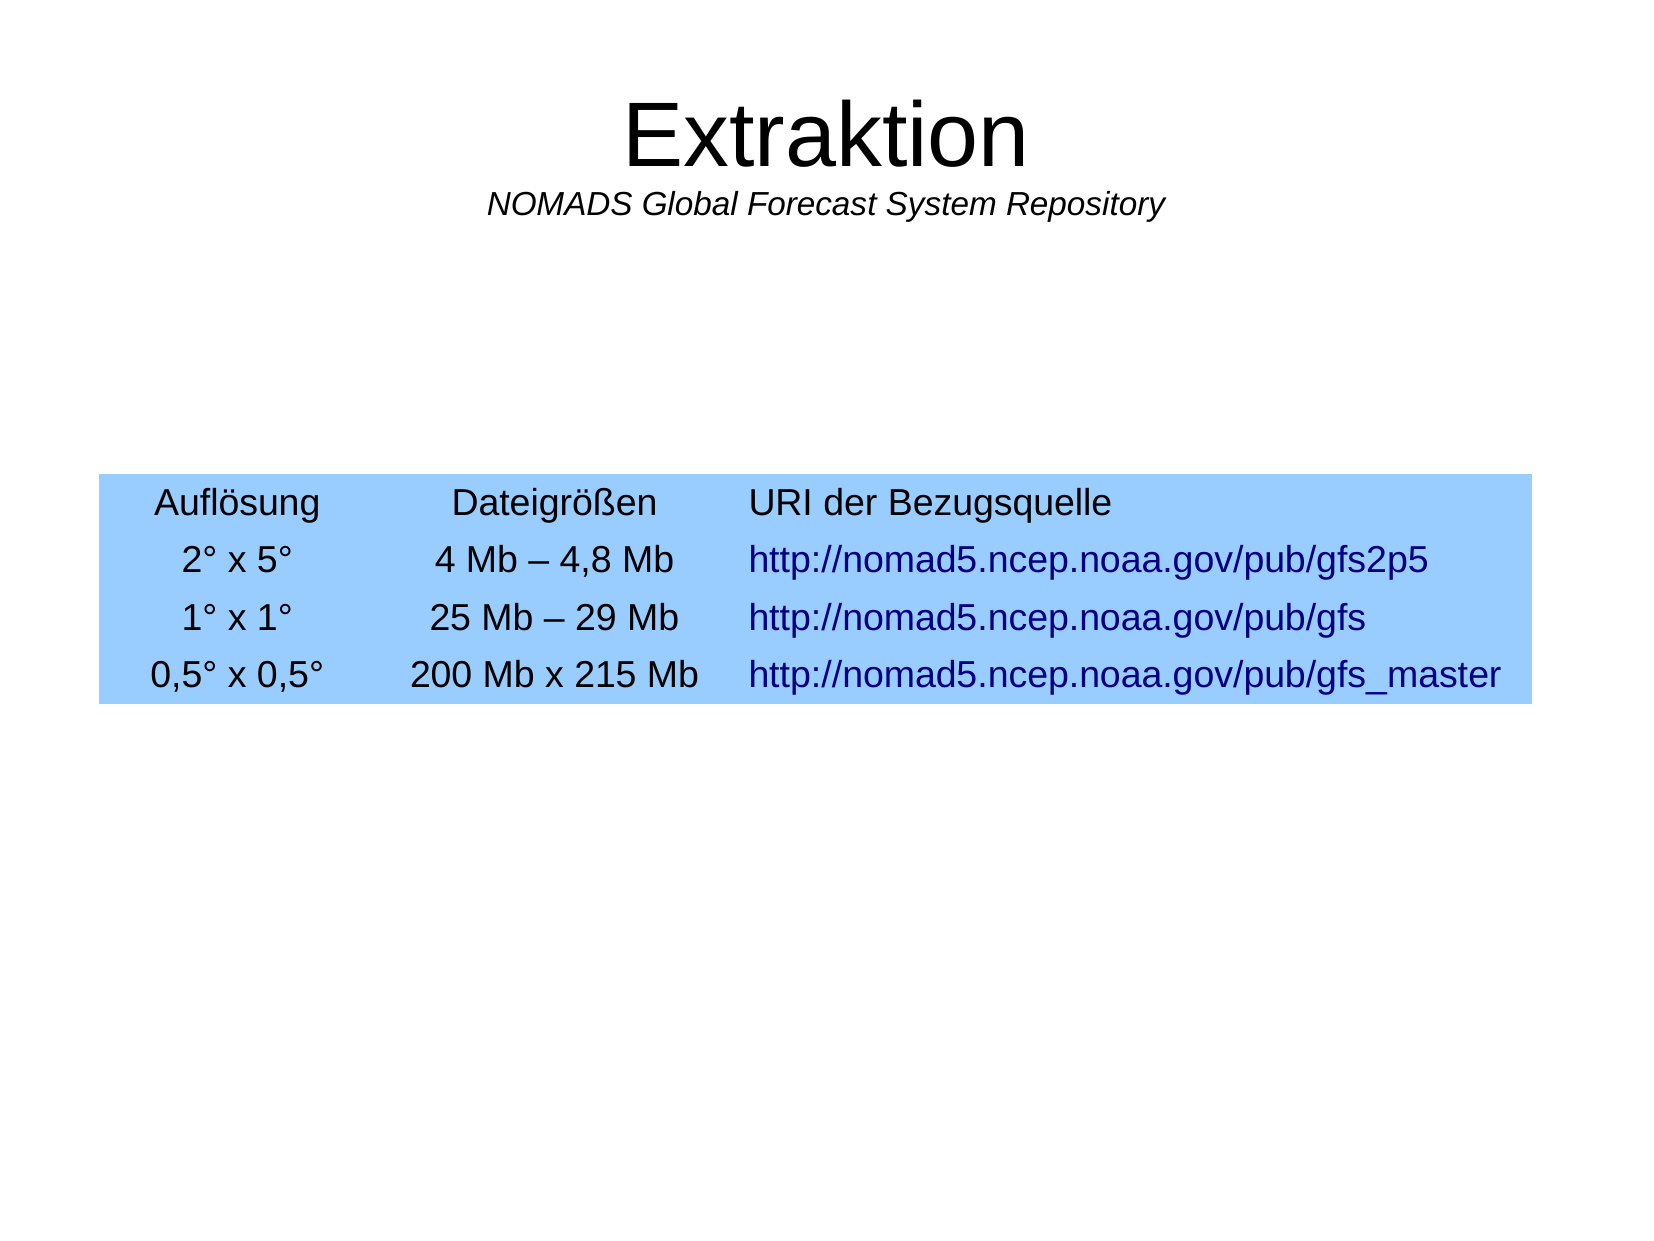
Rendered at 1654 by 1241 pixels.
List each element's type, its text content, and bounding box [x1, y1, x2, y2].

title Extraktion NOMADS Global Forecast System Repository [82, 56, 1571, 250]
table_header URI der Bezugsquelle [734, 474, 1532, 531]
table_cell 2° x 5° [99, 531, 375, 589]
table_cell http://nomad5.ncep.noaa.gov/pub/gfs [734, 589, 1532, 646]
table_cell 0,5° x 0,5° [99, 646, 375, 704]
table_cell 25 Mb – 29 Mb [375, 589, 734, 646]
table_cell http://nomad5.ncep.noaa.gov/pub/gfs2p5 [734, 531, 1532, 589]
table_header Dateigrößen [375, 474, 734, 531]
table_cell http://nomad5.ncep.noaa.gov/pub/gfs_master [734, 646, 1532, 704]
table_cell 4 Mb – 4,8 Mb [375, 531, 734, 589]
table_header Auflösung [99, 474, 375, 531]
table_cell 1° x 1° [99, 589, 375, 646]
table_cell 200 Mb x 215 Mb [375, 646, 734, 704]
